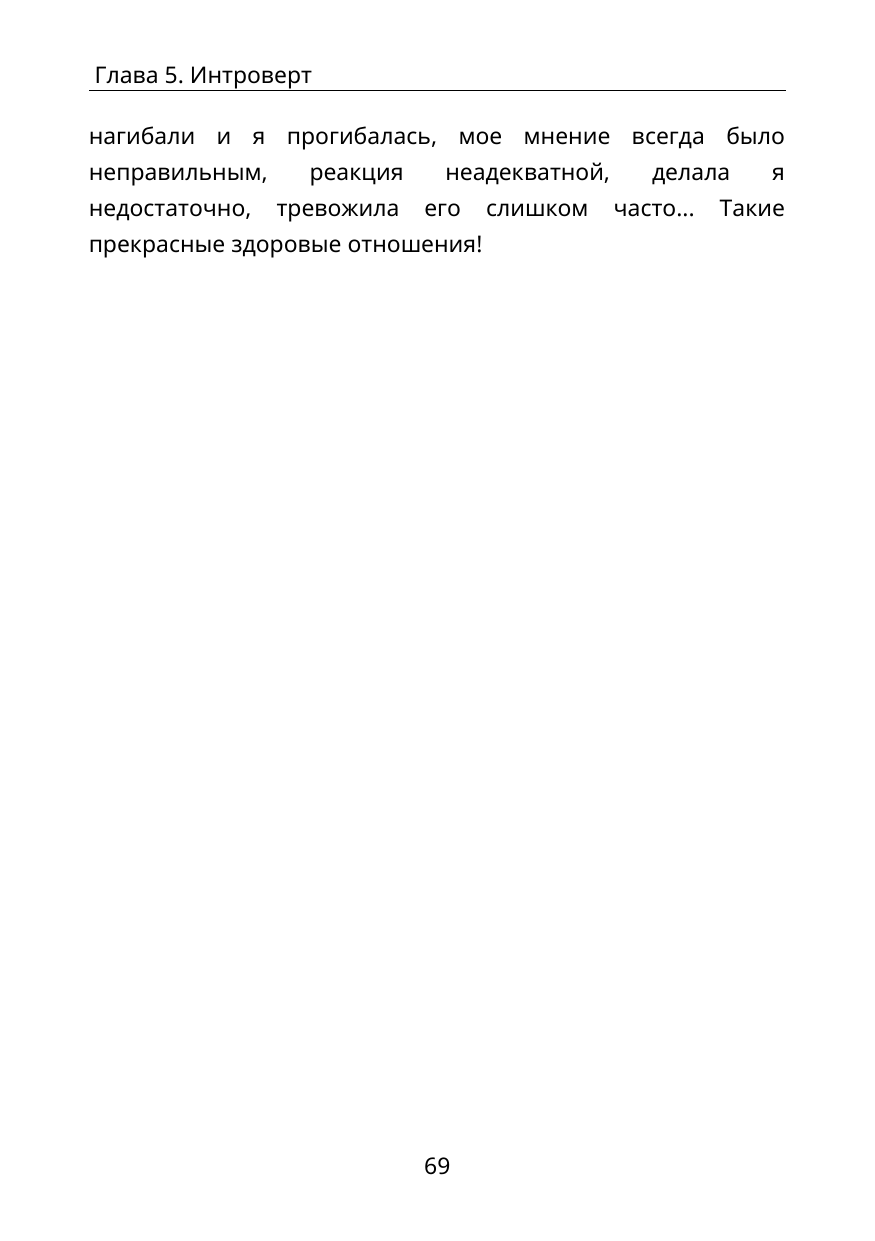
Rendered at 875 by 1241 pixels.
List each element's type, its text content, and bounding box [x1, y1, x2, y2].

text нагибали и я прогибалась, мое мнение всегда было неправильным, реакция неадекватной, делала я недостаточно, тревожила его слишком часто... Такие прекрасные здоровые отношения! [88, 120, 786, 259]
